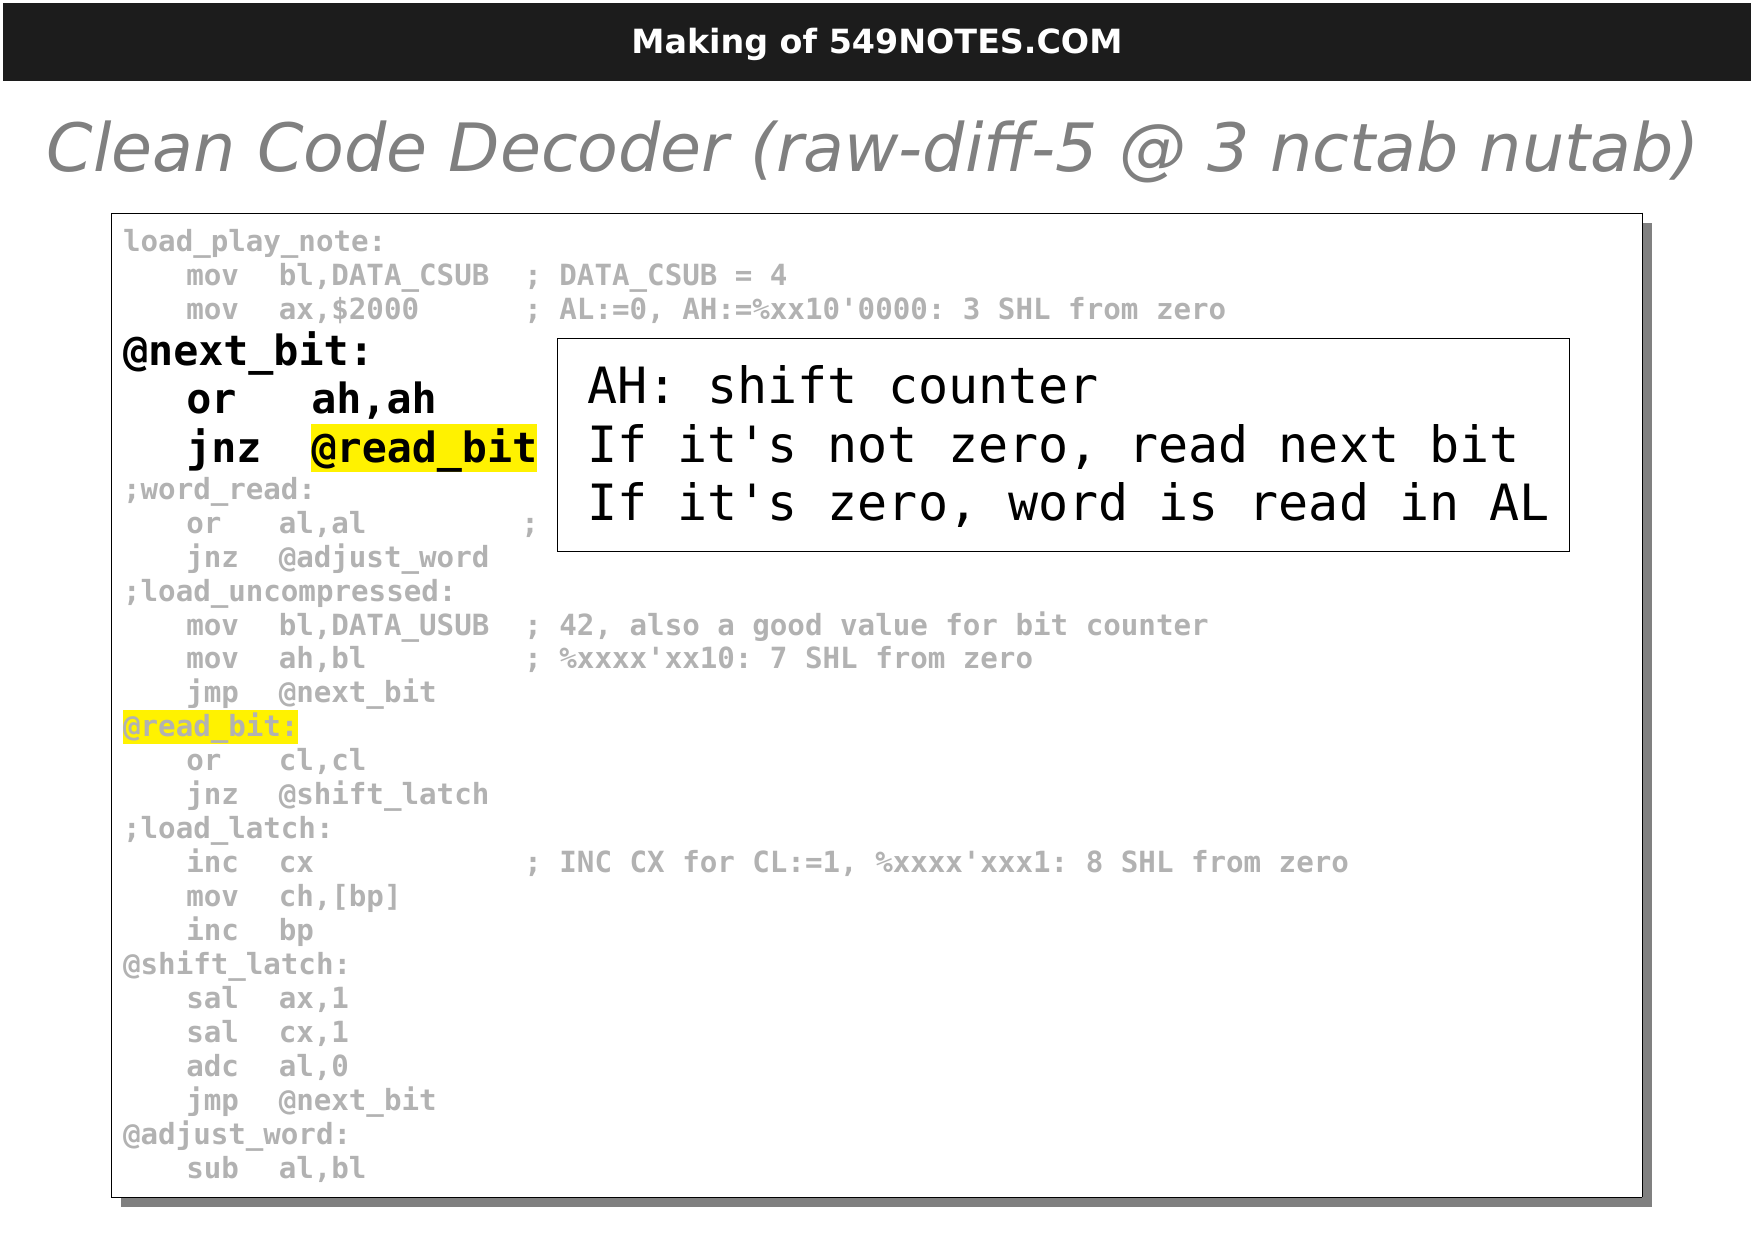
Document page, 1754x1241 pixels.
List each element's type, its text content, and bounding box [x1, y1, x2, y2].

text Clean Code Decoder (raw-diff-5 @ 3 nctab nutab) [3, 110, 1751, 188]
table_header load_play_note: mov bl,DATA_CSUB ; DATA_CSUB = 4 mov ax,$2000 ; AL:=0, AH:=%xx10'0000: 3 SHL from zero @next_bit: or ah,ah jnz @read_bit ;word_read: or al,al ; check for %000 special value jnz @adjust_word ;load_uncompressed: mov bl,DATA_USUB ; 42, also a good value for bit counter mov ah,bl ; %xxxx'xx10: 7 SHL from zero jmp @next_bit @read_bit: or cl,cl jnz @shift_latch ;load_latch: inc cx ; INC CX for CL:=1, %xxxx'xxx1: 8 SHL from zero mov ch,[bp] inc bp @shift_latch: sal ax,1 sal cx,1 adc al,0 jmp @next_bit @adjust_word: sub al,bl [105, 207, 1658, 1213]
